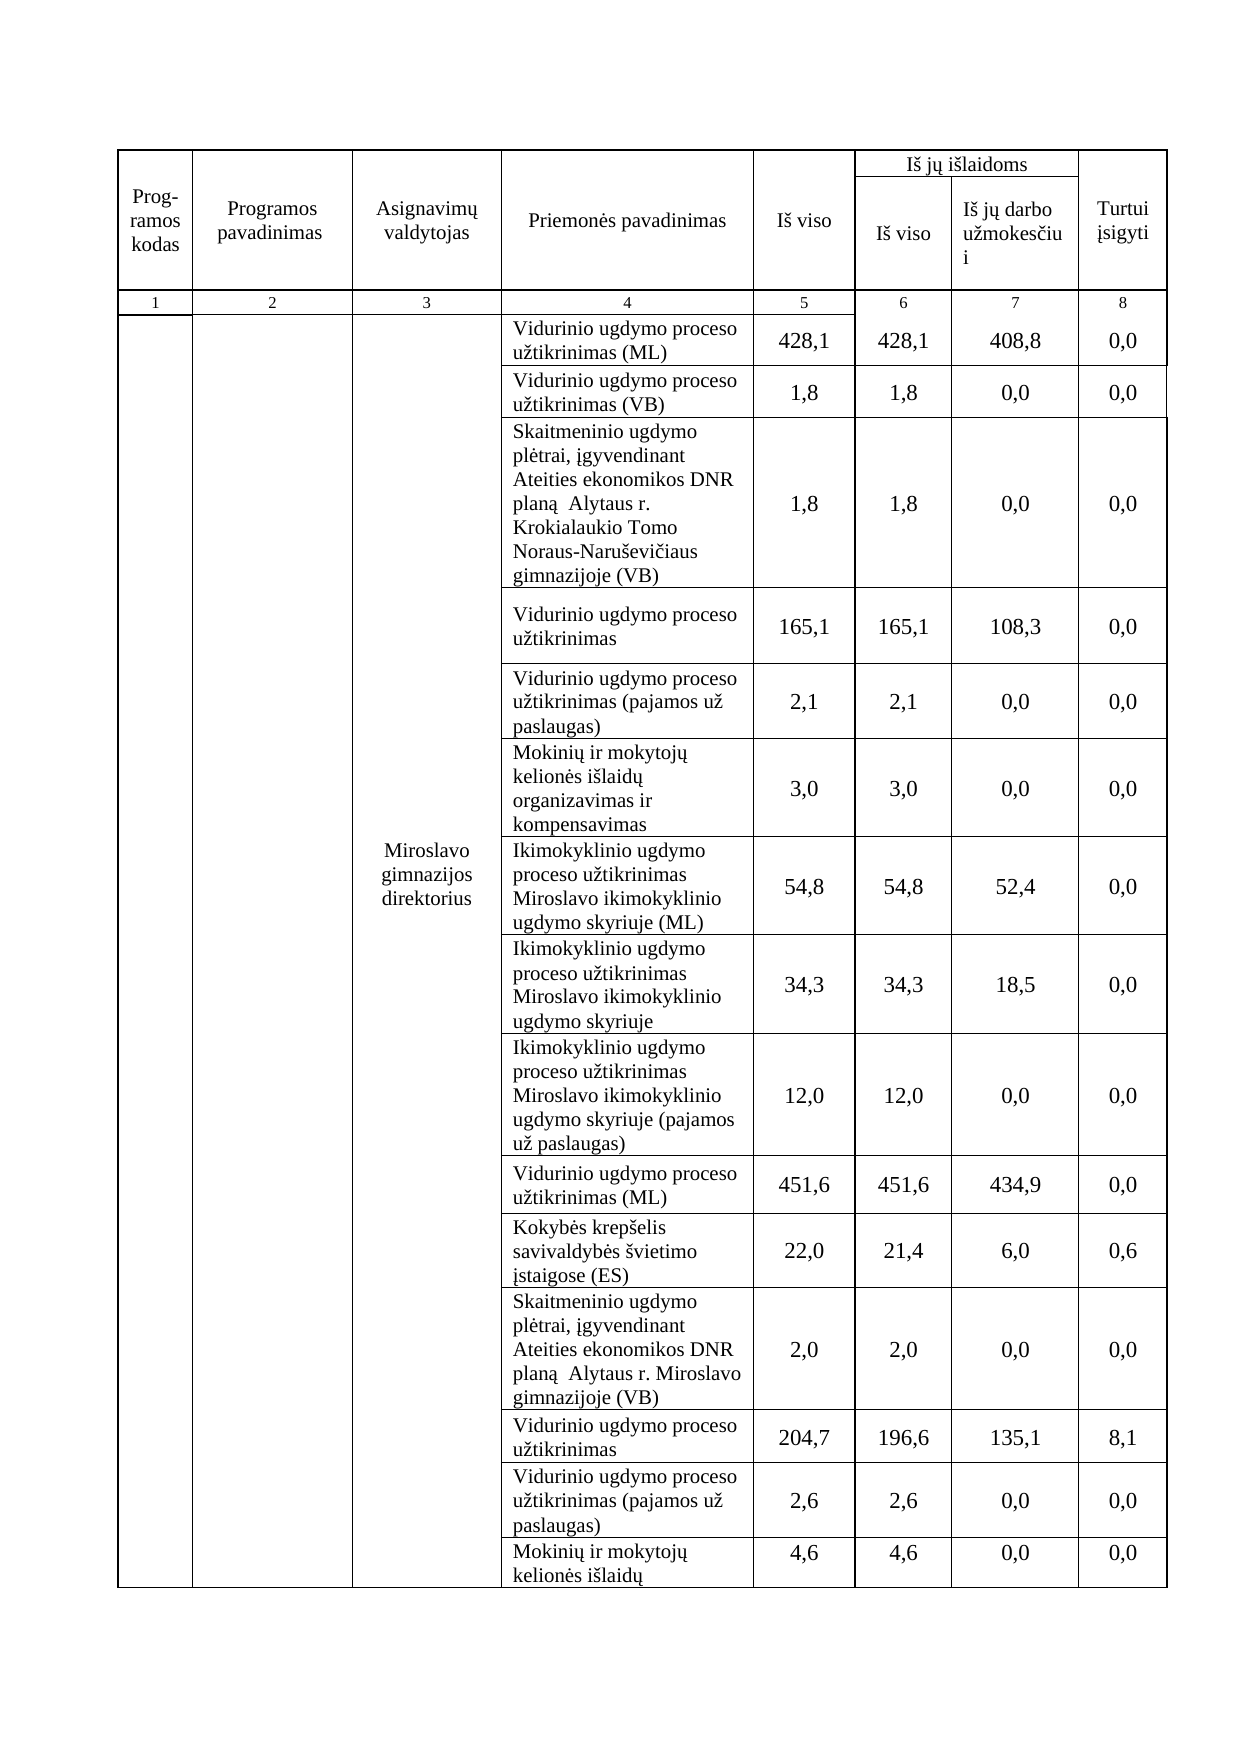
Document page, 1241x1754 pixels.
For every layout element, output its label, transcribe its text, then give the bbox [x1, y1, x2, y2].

table_cell 2,6 [856, 1463, 951, 1537]
table_cell 1 [119, 291, 192, 313]
table_cell 0,0 [952, 1034, 1078, 1155]
table_cell 0,0 [1079, 418, 1166, 587]
table_cell 2,6 [754, 1463, 854, 1537]
table_cell Skaitmeninio ugdymo plėtrai, įgyvendinant Ateities ekonomikos DNR planą Alytaus r. Krokialaukio Tomo Noraus-Naruševičiaus gimnazijoje (VB) [502, 418, 753, 587]
table_cell 408,8 [952, 314, 1078, 365]
table_cell 0,0 [1079, 1156, 1166, 1212]
table_cell 0,0 [1079, 1288, 1166, 1409]
table_cell 4,6 [856, 1538, 951, 1587]
table_cell 12,0 [754, 1034, 854, 1155]
table_cell 2,0 [754, 1288, 854, 1409]
table_cell 4,6 [754, 1538, 854, 1587]
table_cell 108,3 [952, 588, 1078, 663]
table_cell Mokinių ir mokytojų kelionės išlaidų organizavimas ir kompensavimas [502, 739, 753, 836]
table_cell 135,1 [952, 1410, 1078, 1462]
table_cell 0,0 [952, 418, 1078, 587]
table_cell 1,8 [754, 418, 854, 587]
table_cell Vidurinio ugdymo proceso užtikrinimas (ML) [502, 1156, 753, 1212]
table_cell 2 [193, 291, 352, 313]
table_cell 204,7 [754, 1410, 854, 1462]
table_cell Vidurinio ugdymo proceso užtikrinimas (pajamos už paslaugas) [502, 1463, 753, 1537]
table_cell 18,5 [952, 935, 1078, 1033]
table_cell 451,6 [856, 1156, 951, 1212]
table_cell [193, 315, 352, 1587]
table_cell [119, 316, 192, 1587]
table_cell 451,6 [754, 1156, 854, 1212]
table_cell 54,8 [754, 837, 854, 934]
table_cell Ikimokyklinio ugdymo proceso užtikrinimas Miroslavo ikimokyklinio ugdymo skyriuje (ML) [502, 837, 753, 934]
table_cell Mokinių ir mokytojų kelionės išlaidų [502, 1538, 753, 1587]
table_cell 22,0 [754, 1214, 854, 1287]
table_cell 0,0 [1079, 664, 1166, 738]
table_cell 12,0 [856, 1034, 951, 1155]
table_cell 428,1 [754, 315, 854, 365]
table_header Priemonės pavadinimas [502, 151, 753, 288]
table_cell 3 [353, 291, 501, 313]
table_cell 0,0 [1079, 588, 1166, 663]
table_cell 0,0 [952, 664, 1078, 738]
table_cell Vidurinio ugdymo proceso užtikrinimas (pajamos už paslaugas) [502, 664, 753, 738]
table_cell 6 [856, 291, 951, 313]
table_cell 0,0 [1079, 1463, 1166, 1537]
table_cell 2,1 [754, 664, 854, 738]
table_cell 0,0 [1079, 837, 1166, 934]
table_cell 2,0 [856, 1288, 951, 1409]
table_cell 165,1 [856, 588, 951, 663]
table_cell Vidurinio ugdymo proceso užtikrinimas [502, 588, 753, 663]
table_cell 0,0 [1079, 1034, 1166, 1155]
table_cell Iš jų darbo užmokesčiui [952, 177, 1078, 288]
table_cell 34,3 [754, 935, 854, 1033]
table_cell 3,0 [856, 739, 951, 836]
table_cell Ikimokyklinio ugdymo proceso užtikrinimas Miroslavo ikimokyklinio ugdymo skyriuje (pajamos už paslaugas) [502, 1034, 753, 1155]
table_cell 2,1 [856, 664, 951, 738]
table_cell Kokybės krepšelis savivaldybės švietimo įstaigose (ES) [502, 1214, 753, 1287]
table_cell 1,8 [856, 366, 951, 417]
table_cell Vidurinio ugdymo proceso užtikrinimas (ML) [502, 315, 753, 365]
table_header Prog-ramos kodas [119, 151, 192, 288]
table_cell Vidurinio ugdymo proceso užtikrinimas (VB) [502, 366, 753, 417]
table_cell 0,0 [952, 366, 1078, 417]
table_cell 0,0 [952, 739, 1078, 836]
table_cell 21,4 [856, 1214, 951, 1287]
table_cell 0,0 [1079, 935, 1166, 1033]
table_cell 0,0 [1079, 739, 1166, 836]
table_cell 34,3 [856, 935, 951, 1033]
table_cell 4 [502, 291, 753, 313]
table_cell 165,1 [754, 588, 854, 663]
table_cell Skaitmeninio ugdymo plėtrai, įgyvendinant Ateities ekonomikos DNR planą Alytaus r. Miroslavo gimnazijoje (VB) [502, 1288, 753, 1409]
table_cell 0,6 [1079, 1214, 1166, 1287]
table_cell [353, 315, 501, 836]
table_cell Vidurinio ugdymo proceso užtikrinimas [502, 1410, 753, 1462]
table_cell 1,8 [856, 418, 951, 587]
table_cell 1,8 [754, 366, 854, 417]
table_cell 0,0 [952, 1288, 1078, 1409]
table_cell 7 [952, 291, 1078, 313]
table_cell 52,4 [952, 837, 1078, 934]
table_cell Ikimokyklinio ugdymo proceso užtikrinimas Miroslavo ikimokyklinio ugdymo skyriuje [502, 935, 753, 1033]
table_cell 54,8 [856, 837, 951, 934]
table_cell 0,0 [952, 1538, 1078, 1587]
table_header Iš jų išlaidoms [856, 151, 1078, 176]
table_cell 6,0 [952, 1214, 1078, 1287]
table_cell Iš viso [856, 177, 951, 288]
table_cell 434,9 [952, 1156, 1078, 1212]
table_cell 3,0 [754, 739, 854, 836]
table_cell 0,0 [952, 1463, 1078, 1537]
table_cell 8,1 [1079, 1410, 1166, 1462]
table_header Iš viso [754, 151, 854, 288]
table_header Asignavimų valdytojas [353, 151, 501, 288]
table_header Programos pavadinimas [193, 151, 352, 288]
table_cell 196,6 [856, 1410, 951, 1462]
table_cell Miroslavo gimnazijos direktorius [353, 836, 501, 1587]
table_cell 0,0 [1079, 366, 1166, 417]
table_header Turtui įsigyti [1079, 151, 1166, 288]
table_cell 0,0 [1079, 314, 1166, 365]
table_cell 8 [1079, 291, 1166, 313]
table_cell 0,0 [1079, 1538, 1166, 1587]
table_cell 5 [754, 291, 854, 313]
table_cell 428,1 [856, 314, 951, 365]
